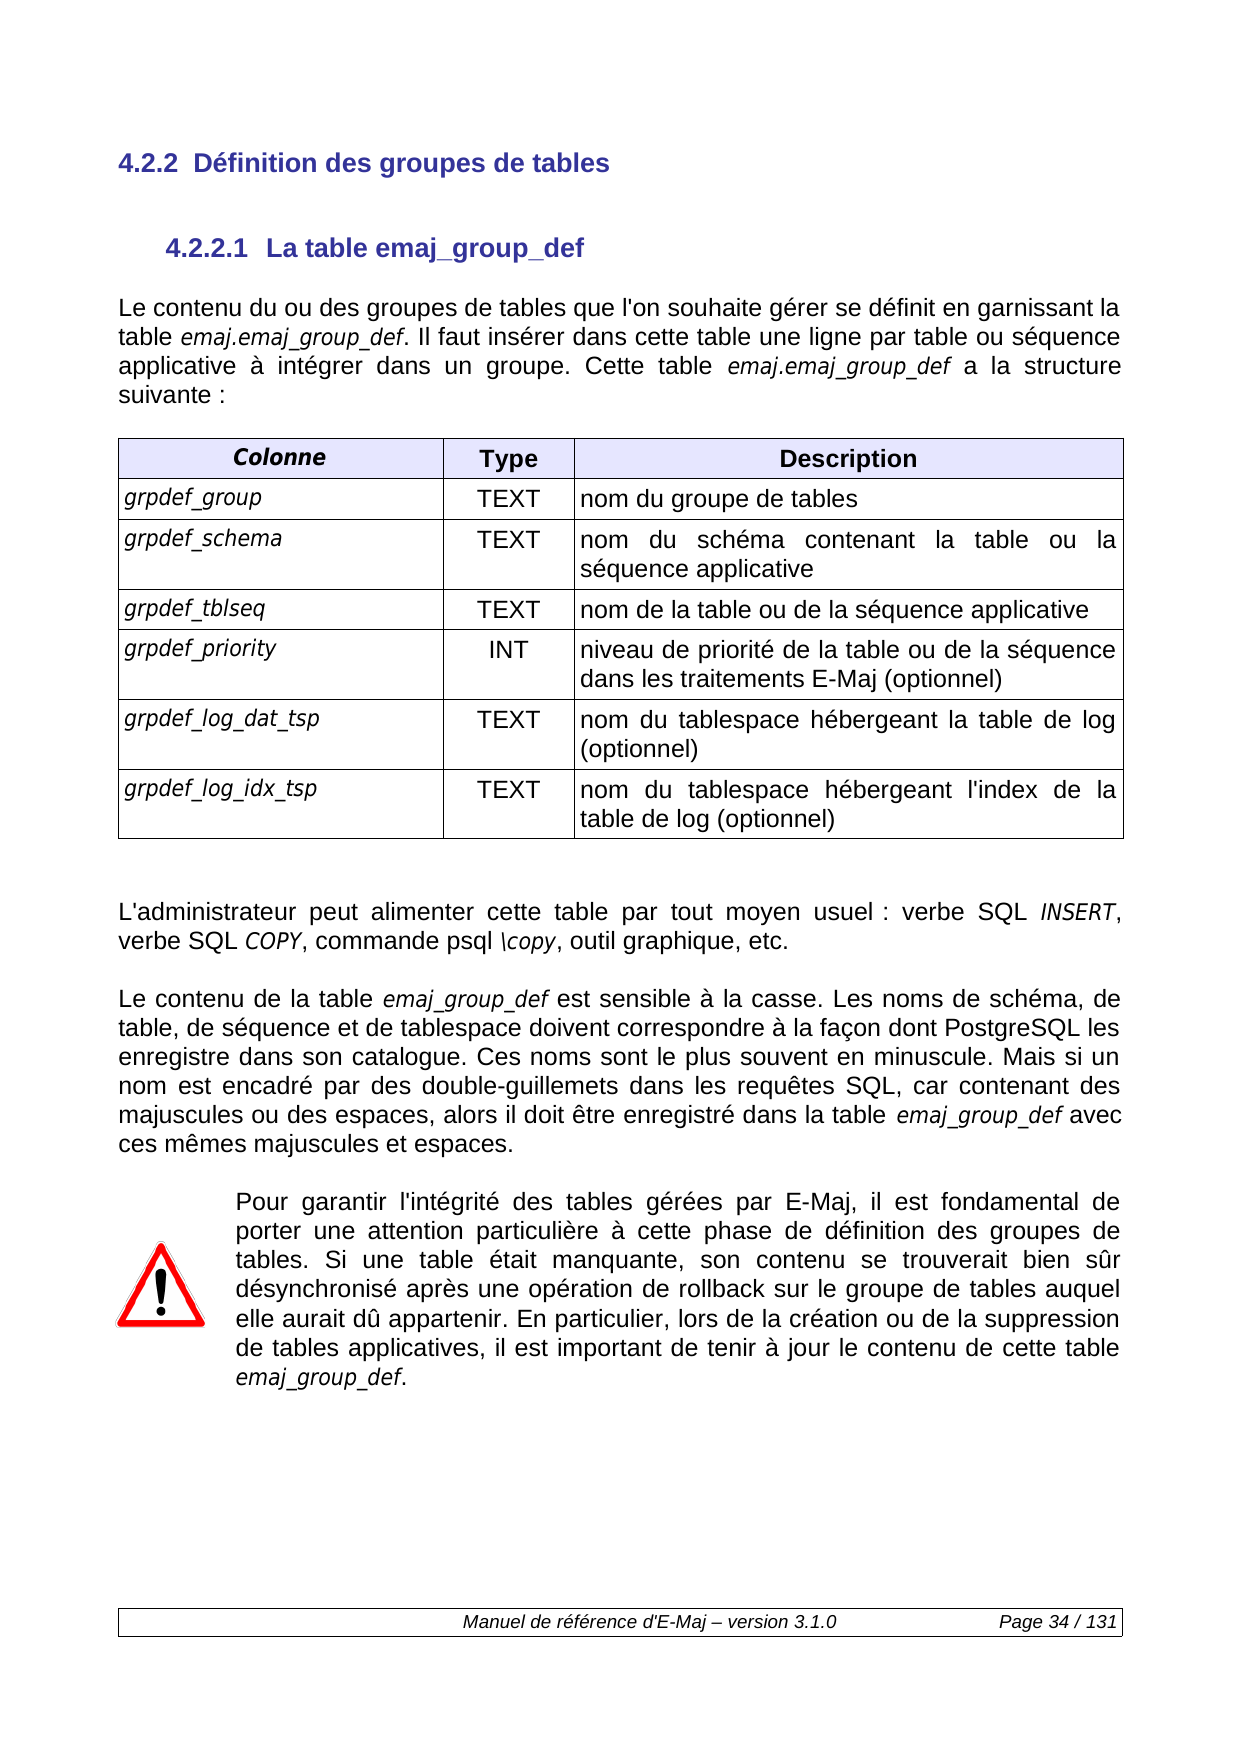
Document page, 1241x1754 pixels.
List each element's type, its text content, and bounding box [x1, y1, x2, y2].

table_cell nom de la table ou de la séquence applicative [575, 590, 1123, 629]
table_cell TEXT [444, 520, 574, 589]
table_cell INT [444, 630, 574, 699]
table_cell nom du schéma contenant la table ou la séquence applicative [575, 520, 1123, 589]
subtitle Définition des groupes de tables [118, 147, 1122, 178]
table_cell TEXT [444, 770, 574, 838]
table_cell grpdef_priority [119, 630, 443, 699]
table_cell TEXT [444, 700, 574, 769]
table_cell TEXT [444, 590, 574, 629]
table_cell nom du groupe de tables [575, 479, 1123, 519]
table_cell grpdef_group [119, 479, 443, 519]
table_cell grpdef_tblseq [119, 590, 443, 629]
table_cell niveau de priorité de la table ou de la séquence dans les traitements E-Maj (optionnel) [575, 630, 1123, 699]
table_header Description [575, 439, 1123, 478]
picture [115, 1241, 206, 1328]
text Le contenu de la table emaj_group_def est sensible à la casse. Les noms de schéma, de table, de séquence et de tablespace doivent correspondre à la façon dont PostgreSQL les enregistre dans son catalogue. Ces noms sont le plus souvent en minuscule. Mais si un nom est encadré par des double-guillemets dans les requêtes SQL, car contenant des majuscules ou des espaces, alors il doit être enregistré dans la table emaj_group_def avec ces mêmes majuscules et espaces. [118, 984, 1122, 1158]
table_cell TEXT [444, 479, 574, 519]
table_header Type [444, 439, 574, 478]
table_cell grpdef_log_dat_tsp [119, 700, 443, 769]
text L'administrateur peut alimenter cette table par tout moyen usuel : verbe SQL INSERT, verbe SQL COPY, commande psql \copy, outil graphique, etc. [118, 897, 1122, 955]
table_header Colonne [119, 439, 443, 478]
table_cell nom du tablespace hébergeant l'index de la table de log (optionnel) [575, 770, 1123, 838]
subtitle La table emaj_group_def [165, 232, 1122, 263]
table_cell nom du tablespace hébergeant la table de log (optionnel) [575, 700, 1123, 769]
table_cell grpdef_log_idx_tsp [119, 770, 443, 838]
text Le contenu du ou des groupes de tables que l'on souhaite gérer se définit en garnissant la table emaj.emaj_group_def. Il faut insérer dans cette table une ligne par table ou séquence applicative à intégrer dans un groupe. Cette table emaj.emaj_group_def a la structure suivante : [118, 292, 1122, 409]
table_cell grpdef_schema [119, 520, 443, 589]
text Pour garantir l'intégrité des tables gérées par E-Maj, il est fondamental de porter une attention particulière à cette phase de définition des groupes de tables. Si une table était manquante, son contenu se trouverait bien sûr désynchronisé après une opération de rollback sur le groupe de tables auquel elle aurait dû appartenir. En particulier, lors de la création ou de la suppression de tables applicatives, il est important de tenir à jour le contenu de cette table emaj_group_def. [235, 1187, 1122, 1391]
